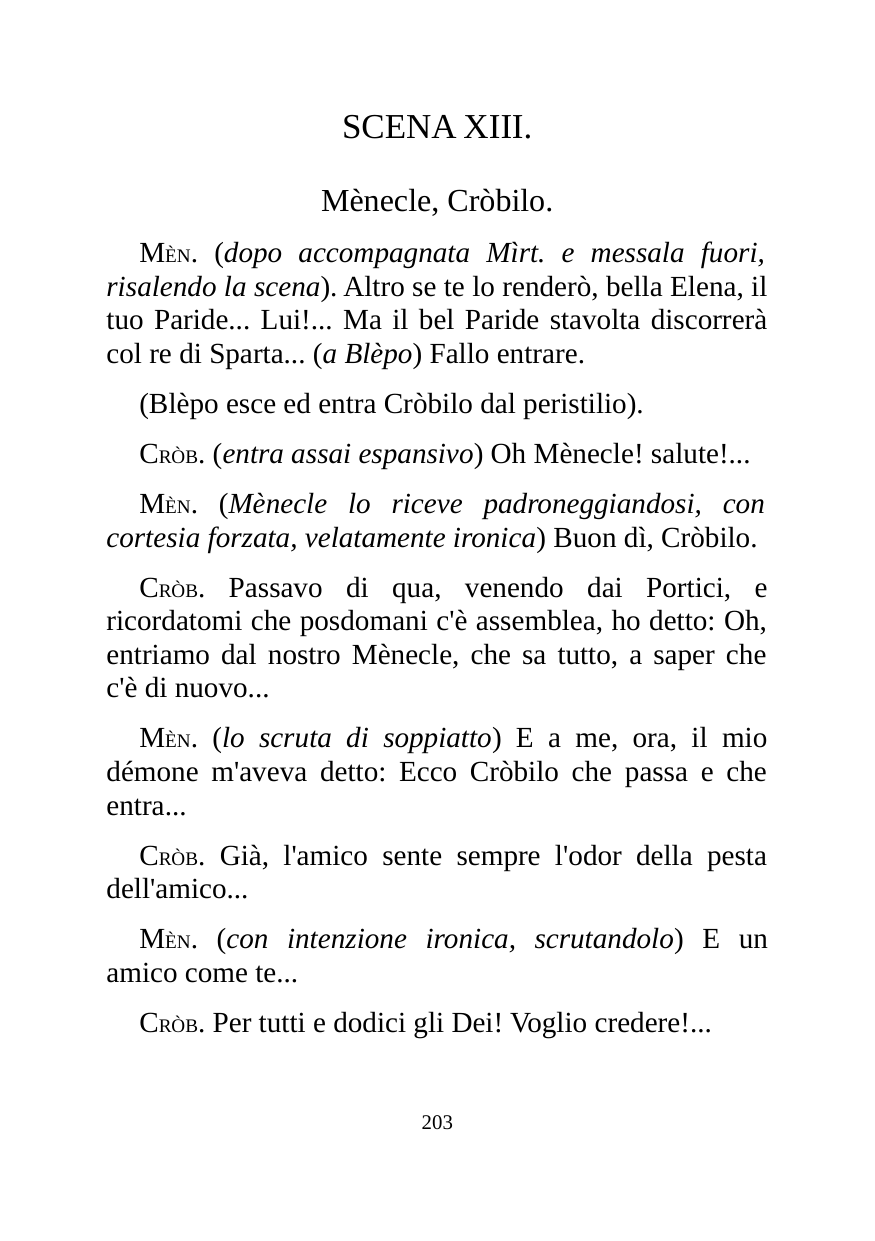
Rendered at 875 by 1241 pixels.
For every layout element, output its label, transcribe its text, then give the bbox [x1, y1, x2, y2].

text Cròb. (entra assai espansivo) Oh Mènecle! salute!... [106, 436, 768, 470]
subtitle Mènecle, Cròbilo. [106, 182, 768, 219]
text Mèn. (con intenzione ironica, scrutandolo) E un amico come te... [106, 921, 768, 988]
text Mèn. (Mènecle lo riceve padroneggiandosi, con cortesia forzata, velatamente ironica) Buon dì, Cròbilo. [106, 486, 768, 553]
subtitle SCENA XIII. [106, 106, 768, 146]
text Cròb. Passavo di qua, venendo dai Portici, e ricordatomi che posdomani c'è assemblea, ho detto: Oh, entriamo dal nostro Mènecle, che sa tutto, a saper che c'è di nuovo... [106, 570, 768, 704]
text Cròb. Per tutti e dodici gli Dei! Voglio credere!... [106, 1005, 768, 1039]
text Mèn. (lo scruta di soppiatto) E a me, ora, il mio démone m'aveva detto: Ecco Cròbilo che passa e che entra... [106, 721, 768, 821]
text Mèn. (dopo accompagnata Mìrt. e messala fuori, risalendo la scena). Altro se te lo renderò, bella Elena, il tuo Paride... Lui!... Ma il bel Paride stavolta discorrerà col re di Sparta... (a Blèpo) Fallo entrare. [106, 235, 768, 369]
text (Blèpo esce ed entra Cròbilo dal peristilio). [106, 386, 768, 419]
text Cròb. Già, l'amico sente sempre l'odor della pesta dell'amico... [106, 838, 768, 905]
